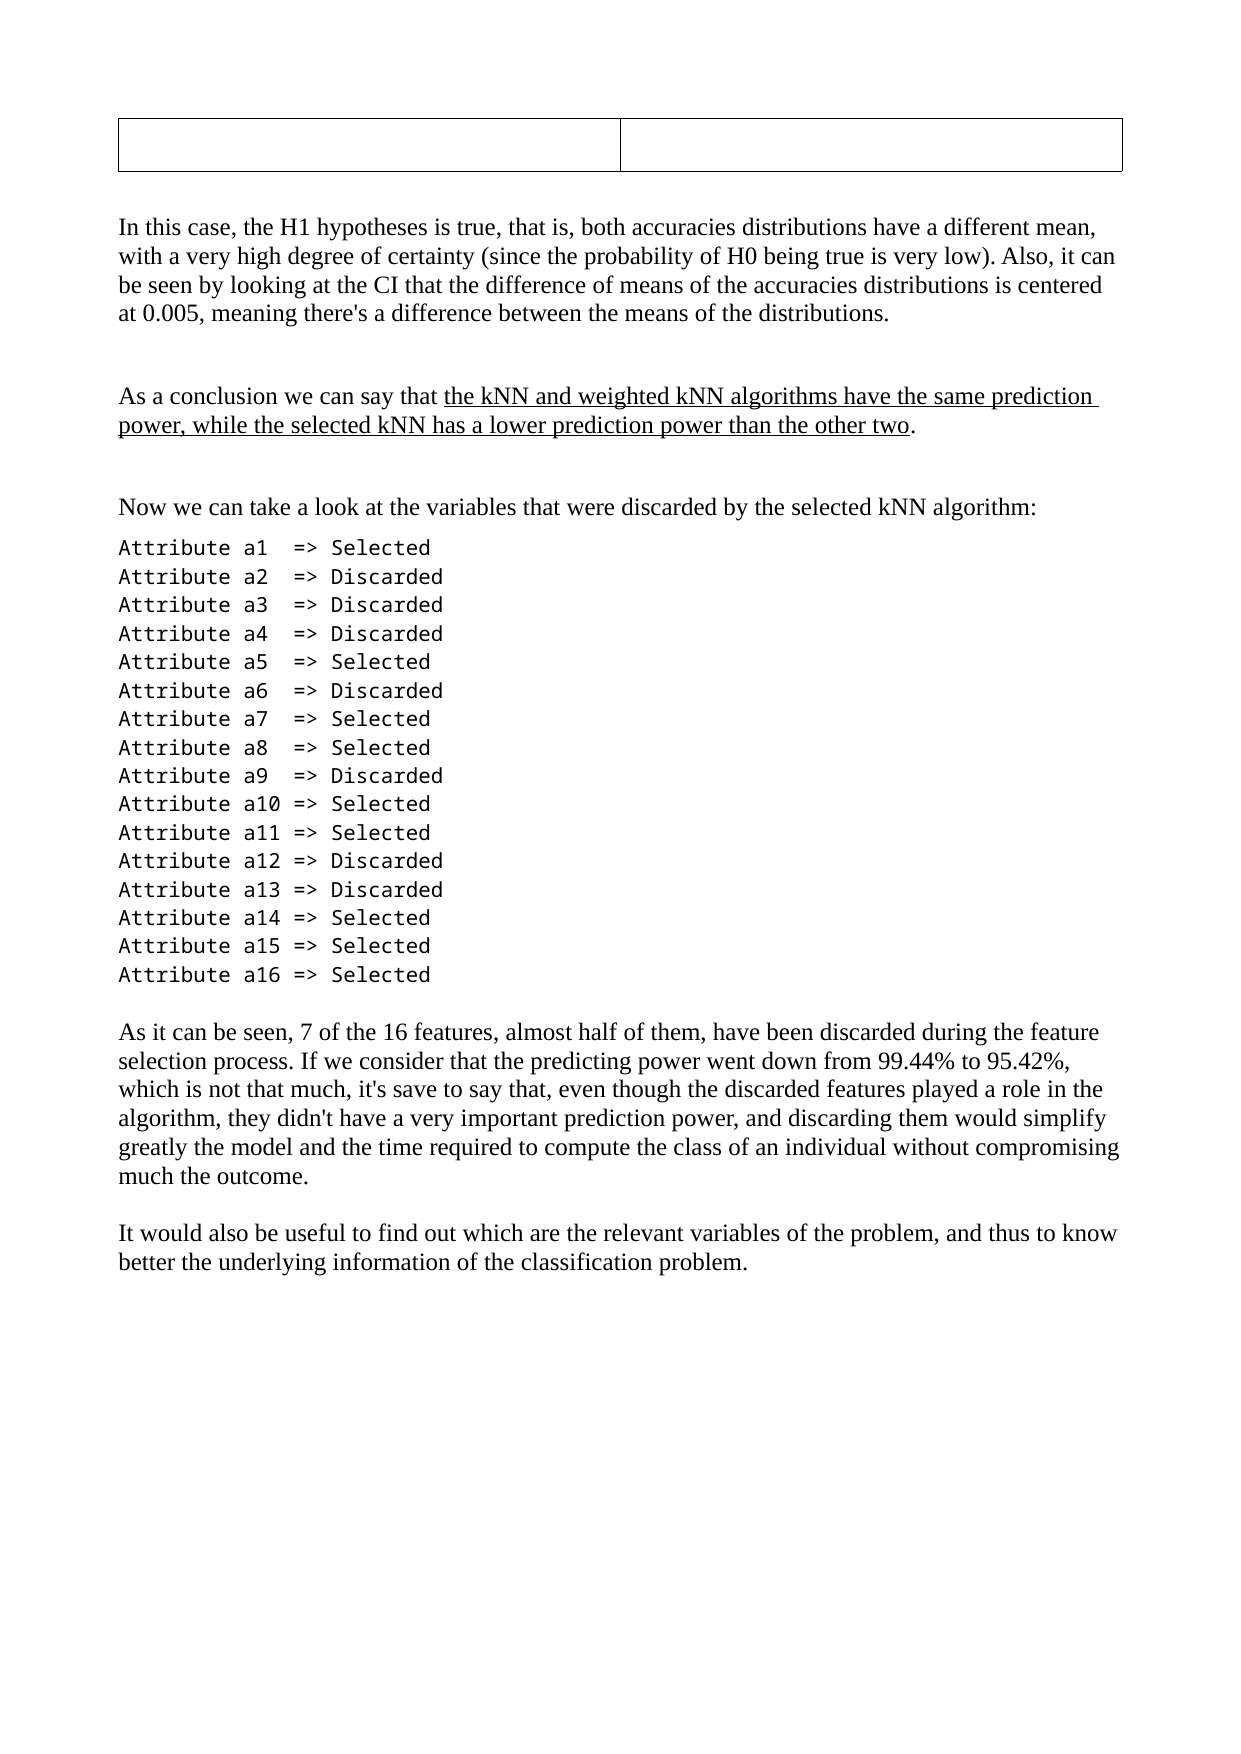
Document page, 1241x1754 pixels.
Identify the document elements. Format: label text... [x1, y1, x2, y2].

table_cell [621, 119, 1122, 171]
text Attribute a4 => Discarded [118, 619, 1122, 647]
text Attribute a16 => Selected [118, 960, 1122, 988]
text Attribute a15 => Selected [118, 932, 1122, 960]
text Attribute a7 => Selected [118, 704, 1122, 733]
text Attribute a14 => Selected [118, 903, 1122, 932]
table_cell [119, 119, 620, 171]
text As it can be seen, 7 of the 16 features, almost half of them, have been discarded during the feature selection process. If we consider that the predicting power went down from 99.44% to 95.42%, which is not that much, it's save to say that, even though the discarded features played a role in the algorithm, they didn't have a very important prediction power, and discarding them would simplify greatly the model and the time required to compute the class of an individual without compromising much the outcome. [118, 1017, 1122, 1189]
text Attribute a2 => Discarded [118, 562, 1122, 590]
text Attribute a13 => Discarded [118, 875, 1122, 903]
text Attribute a8 => Selected [118, 733, 1122, 761]
text Attribute a1 => Selected [118, 533, 1122, 562]
text Attribute a11 => Selected [118, 818, 1122, 846]
text Attribute a6 => Discarded [118, 676, 1122, 704]
text Attribute a12 => Discarded [118, 846, 1122, 875]
text Attribute a5 => Selected [118, 647, 1122, 676]
text Attribute a9 => Discarded [118, 761, 1122, 789]
text In this case, the H1 hypotheses is true, that is, both accuracies distributions have a different mean, with a very high degree of certainty (since the probability of H0 being true is very low). Also, it can be seen by looking at the CI that the difference of means of the accuracies distributions is centered at 0.005, meaning there's a difference between the means of the distributions. [118, 212, 1122, 327]
text Now we can take a look at the variables that were discarded by the selected kNN algorithm: [118, 492, 1122, 521]
text Attribute a3 => Discarded [118, 590, 1122, 619]
text As a conclusion we can say that the kNN and weighted kNN algorithms have the same prediction power, while the selected kNN has a lower prediction power than the other two. [118, 381, 1122, 438]
text It would also be useful to find out which are the relevant variables of the problem, and thus to know better the underlying information of the classification problem. [118, 1218, 1122, 1276]
text Attribute a10 => Selected [118, 789, 1122, 818]
